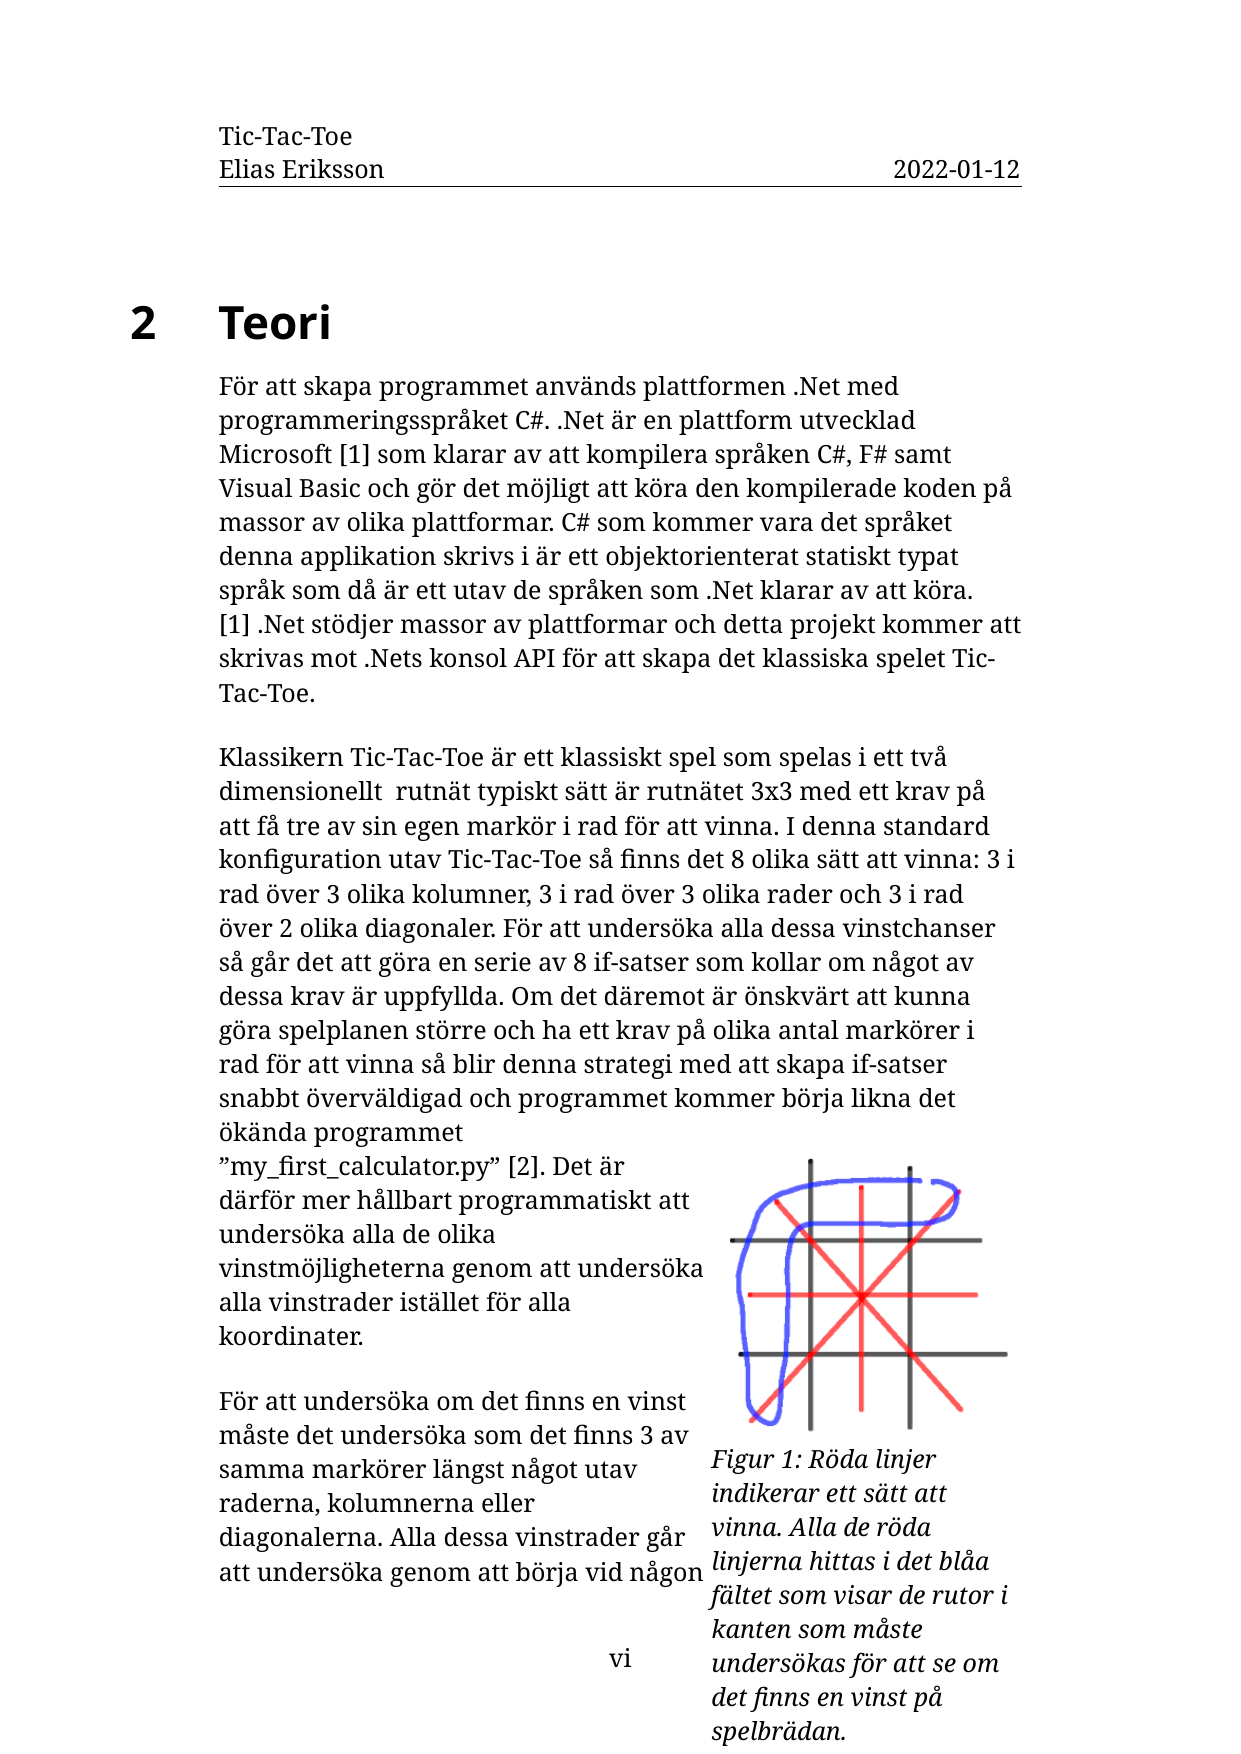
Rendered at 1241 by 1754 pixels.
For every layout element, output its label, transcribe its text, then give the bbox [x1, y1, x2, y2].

text För att undersöka om det finns en vinst måste det undersöka som det finns 3 av samma markörer längst något utav raderna, kolumnerna eller diagonalerna. Alla dessa vinstrader går att undersöka genom att börja vid någon utav spelbrädans övre eller högra kant och sedan gå åt en riktning. Detta mönster gäller för en en större spelplan så länge det är kvadratiskt och en hel rad, kolumn eller diagonal är ett krav för vinst. [218, 1126, 1033, 1754]
picture [711, 1144, 1027, 1442]
text Klassikern Tic-Tac-Toe är ett klassiskt spel som spelas i ett två dimensionellt rutnät typiskt sätt är rutnätet 3x3 med ett krav på att få tre av sin egen markör i rad för att vinna. I denna standard konfiguration utav Tic-Tac-Toe så finns det 8 olika sätt att vinna: 3 i rad över 3 olika kolumner, 3 i rad över 3 olika rader och 3 i rad över 2 olika diagonaler. För att undersöka alla dessa vinstchanser så går det att göra en serie av 8 if-satser som kollar om något av dessa krav är uppfyllda. Om det däremot är önskvärt att kunna göra spelplanen större och ha ett krav på olika antal markörer i rad för att vinna så blir denna strategi med att skapa if-satser snabbt överväldigad och programmet kommer börja likna det ökända programmet ”my_first_calculator.py” [2]. Det är därför mer hållbart programmatiskt att undersöka alla de olika vinstmöjligheterna genom att undersöka alla vinstrader istället för alla koordinater. [218, 740, 1022, 1353]
text För att skapa programmet används plattformen .Net med programmeringsspråket C#. .Net är en plattform utvecklad Microsoft [1] som klarar av att kompilera språken C#, F# samt Visual Basic och gör det möjligt att köra den kompilerade koden på massor av olika plattformar. C# som kommer vara det språket denna applikation skrivs i är ett objektorienterat statiskt typat språk som då är ett utav de språken som .Net klarar av att köra. [1] .Net stödjer massor av plattformar och detta projekt kommer att skrivas mot .Nets konsol API för att skapa det klassiska spelet Tic-Tac-Toe. [218, 369, 1022, 709]
subtitle Teori [130, 291, 1022, 353]
text Figur 1: Röda linjer indikerar ett sätt att vinna. Alla de röda linjerna hittas i det blåa fältet som visar de rutor i kanten som måste undersökas för att se om det finns en vinst på spelbrädan. [711, 1442, 1027, 1748]
